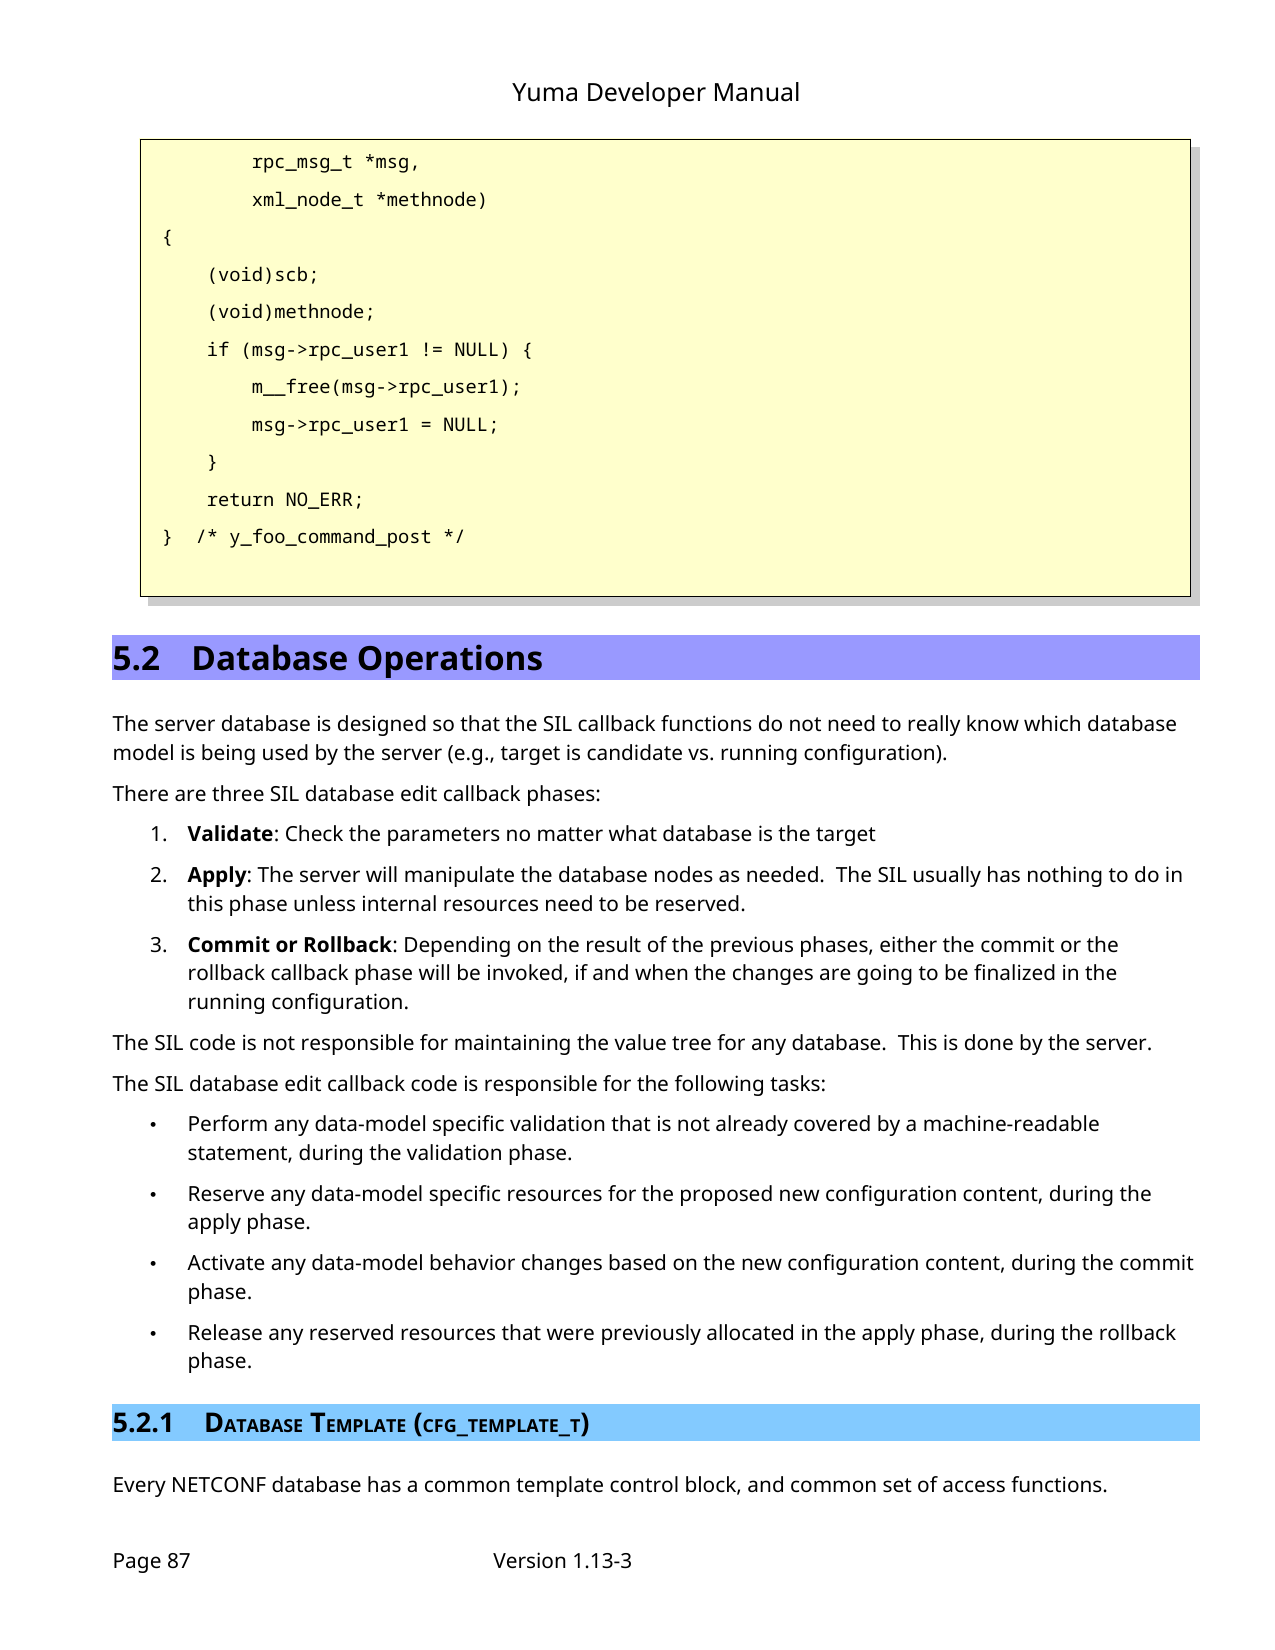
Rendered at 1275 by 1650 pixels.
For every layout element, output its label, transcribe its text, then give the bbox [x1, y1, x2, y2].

text } [141, 438, 1190, 474]
text return NO_ERR; [141, 476, 1190, 512]
text The server database is designed so that the SIL callback functions do not need to really know which database model is being used by the server (e.g., target is candidate vs. running configuration). [112, 709, 1200, 766]
list Activate any data-model behavior changes based on the new configuration content, during the commit phase. [150, 1248, 1200, 1305]
subtitle Database Template (cfg_template_t) [112, 1404, 1200, 1441]
text { [141, 213, 1190, 249]
subtitle Database Operations [112, 635, 1200, 680]
list Validate: Check the parameters no matter what database is the target [150, 819, 1200, 848]
text The SIL database edit callback code is responsible for the following tasks: [112, 1069, 1200, 1097]
text rpc_msg_t *msg, [141, 140, 1190, 174]
text The SIL code is not responsible for maintaining the value tree for any database. This is done by the server. [112, 1028, 1200, 1056]
text (void)methnode; [141, 288, 1190, 324]
text Every NETCONF database has a common template control block, and common set of access functions. [112, 1470, 1200, 1498]
text There are three SIL database edit callback phases: [112, 779, 1200, 807]
text (void)scb; [141, 251, 1190, 287]
list Commit or Rollback: Depending on the result of the previous phases, either the commit or the rollback callback phase will be invoked, if and when the changes are going to be finalized in the running configuration. [150, 930, 1200, 1015]
text xml_node_t *methnode) [141, 176, 1190, 212]
list Apply: The server will manipulate the database nodes as needed. The SIL usually has nothing to do in this phase unless internal resources need to be reserved. [150, 861, 1200, 917]
list Perform any data-model specific validation that is not already covered by a machine-readable statement, during the validation phase. [150, 1109, 1200, 1166]
list Reserve any data-model specific resources for the proposed new configuration content, during the apply phase. [150, 1179, 1200, 1236]
text } /* y_foo_command_post */ [141, 513, 1190, 549]
text if (msg->rpc_user1 != NULL) { [141, 326, 1190, 362]
text m__free(msg->rpc_user1); [141, 363, 1190, 399]
list Release any reserved resources that were previously allocated in the apply phase, during the rollback phase. [150, 1318, 1200, 1374]
text msg->rpc_user1 = NULL; [141, 401, 1190, 437]
